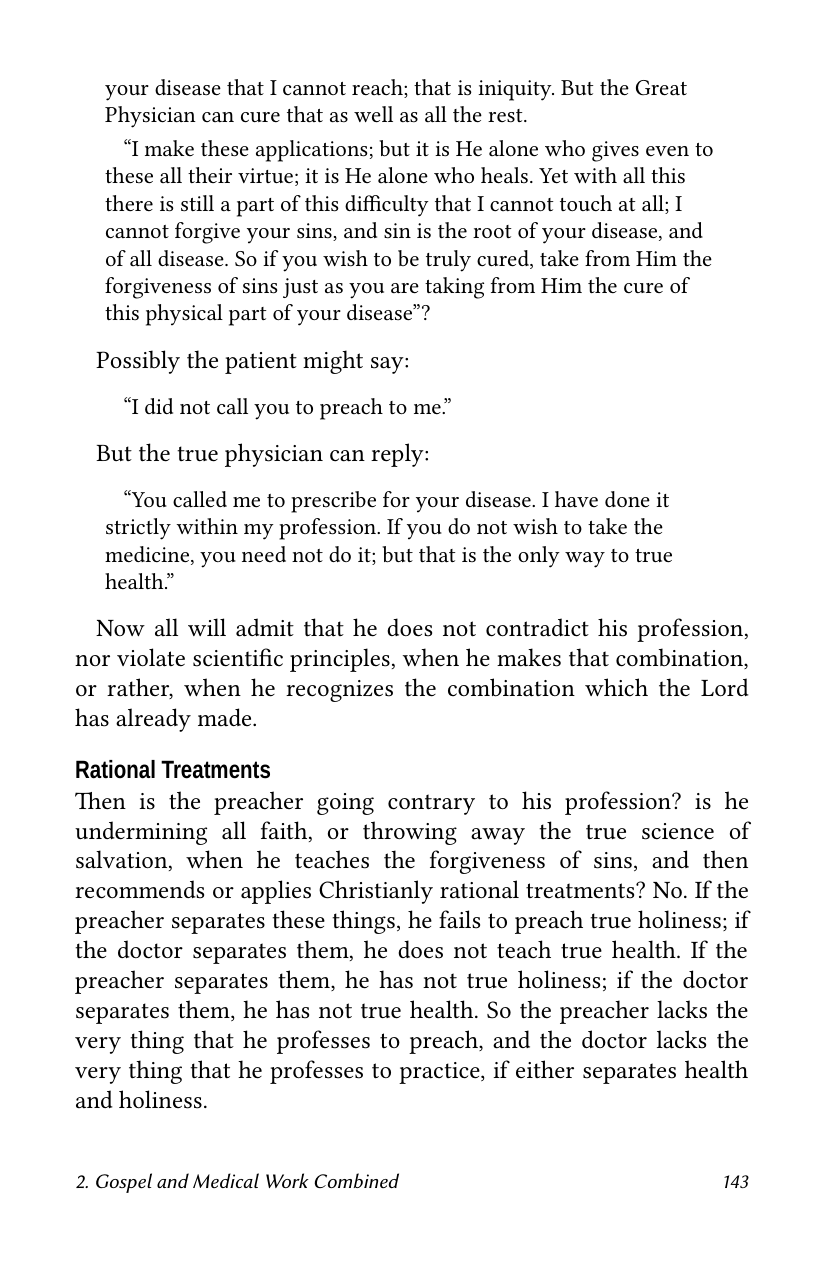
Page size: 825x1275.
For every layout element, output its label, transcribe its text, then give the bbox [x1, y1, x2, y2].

text Possibly the patient might say: [75, 346, 750, 374]
text Then is the preacher going contrary to his profession? is he undermining all faith, or throwing away the true science of salvation, when he teaches the forgiveness of sins, and then recommends or applies Christianly rational treatments? No. If the preacher separates these things, he fails to preach true holiness; if the doctor separates them, he does not teach true health. If the preacher separates them, he has not true holiness; if the doctor separates them, he has not true health. So the preacher lacks the very thing that he professes to preach, and the doctor lacks the very thing that he professes to practice, if either separates health and holiness. [75, 787, 750, 1114]
text “I did not call you to preach to me.” [105, 393, 720, 420]
text your disease that I cannot reach; that is iniquity. But the Great Physician can cure that as well as all the rest. [105, 75, 720, 128]
text “You called me to prescribe for your disease. I have done it strictly within my profession. If you do not wish to take the medicine, you need not do it; but that is the only way to true health.” [105, 487, 720, 595]
text Now all will admit that he does not contradict his profession, nor violate scientific principles, when he makes that combination, or rather, when he recognizes the combination which the Lord has already made. [75, 614, 750, 733]
subtitle Rational Treatments [75, 755, 750, 784]
text But the true physician can reply: [75, 439, 750, 467]
text “I make these applications; but it is He alone who gives even to these all their virtue; it is He alone who heals. Yet with all this there is still a part of this difficulty that I cannot touch at all; I cannot forgive your sins, and sin is the root of your disease, and of all disease. So if you wish to be truly cured, take from Him the forgiveness of sins just as you are taking from Him the cure of this physical part of your disease”? [105, 136, 720, 326]
